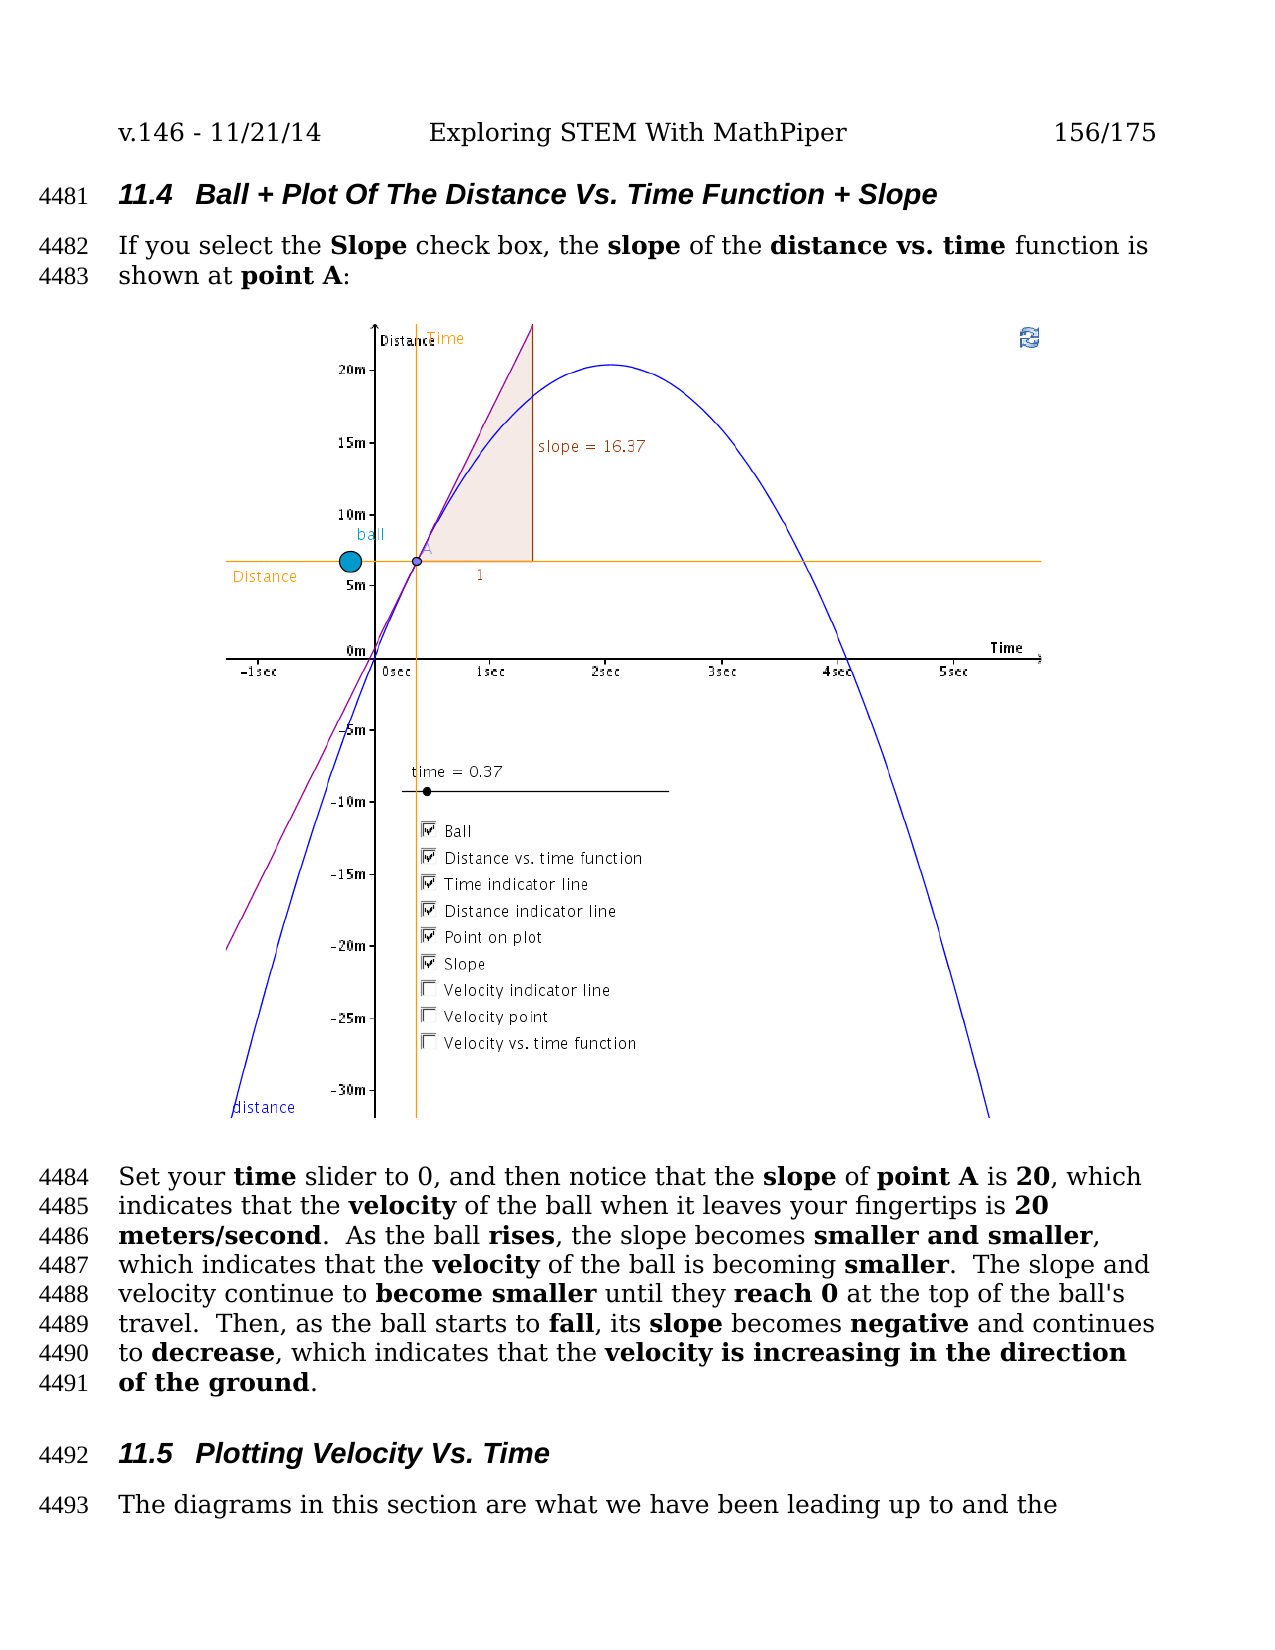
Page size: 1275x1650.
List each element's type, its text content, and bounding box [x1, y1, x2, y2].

subtitle Plotting Velocity Vs. Time [118, 1436, 1157, 1469]
text If you select the Slope check box, the slope of the distance vs. time function is shown at point A: [118, 231, 1157, 290]
text Set your time slider to 0, and then notice that the slope of point A is 20, which indicates that the velocity of the ball when it leaves your fingertips is 20 meters/second. As the ball rises, the slope becomes smaller and smaller, which indicates that the velocity of the ball is becoming smaller. The slope and velocity continue to become smaller until they reach 0 at the top of the ball's travel. Then, as the ball starts to fall, its slope becomes negative and continues to decrease, which indicates that the velocity is increasing in the direction of the ground. [118, 1162, 1157, 1397]
picture [225, 324, 1042, 1118]
subtitle Ball + Plot Of The Distance Vs. Time Function + Slope [118, 177, 1157, 210]
text The diagrams in this section are what we have been leading up to and the [118, 1490, 1157, 1519]
